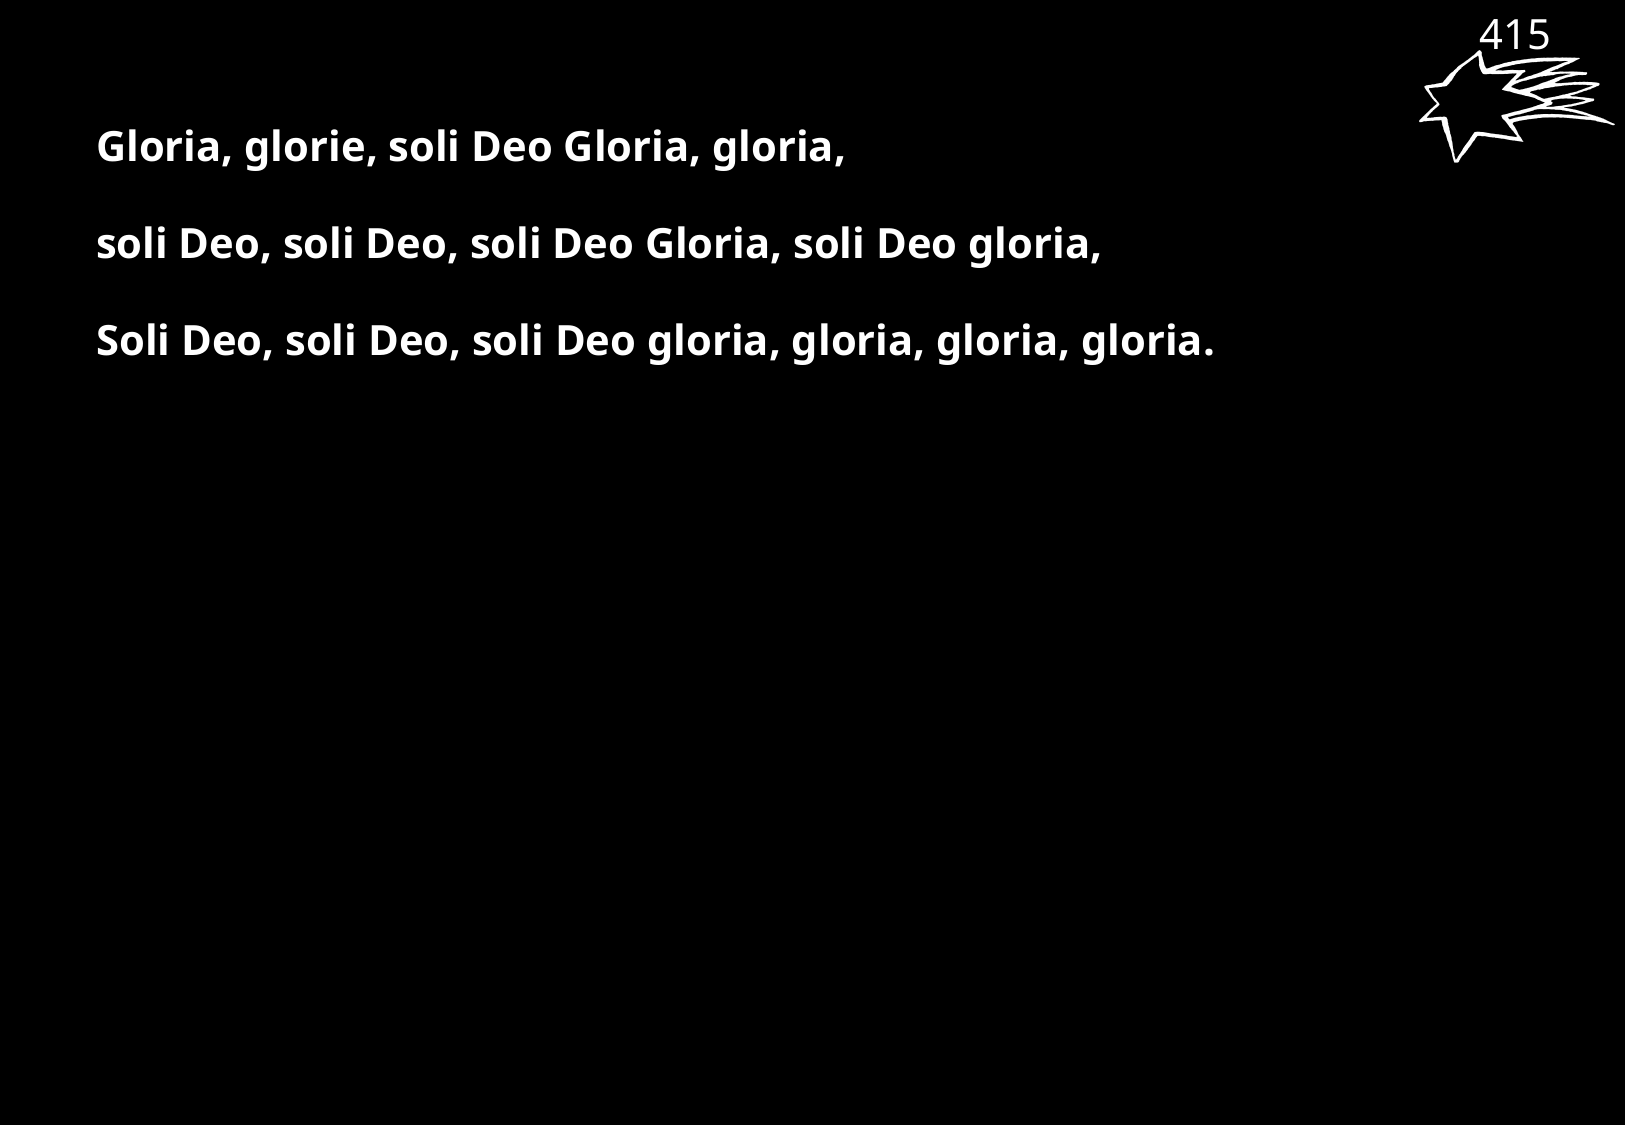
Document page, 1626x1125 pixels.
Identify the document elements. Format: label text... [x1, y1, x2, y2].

list Gloria, glorie, soli Deo Gloria, gloria, soli Deo, soli Deo, soli Deo Gloria, soli Deo gloria, Soli Deo, soli Deo, soli Deo gloria, gloria, gloria, gloria. [81, 112, 1544, 1101]
text_box 415 [1405, 0, 1626, 66]
